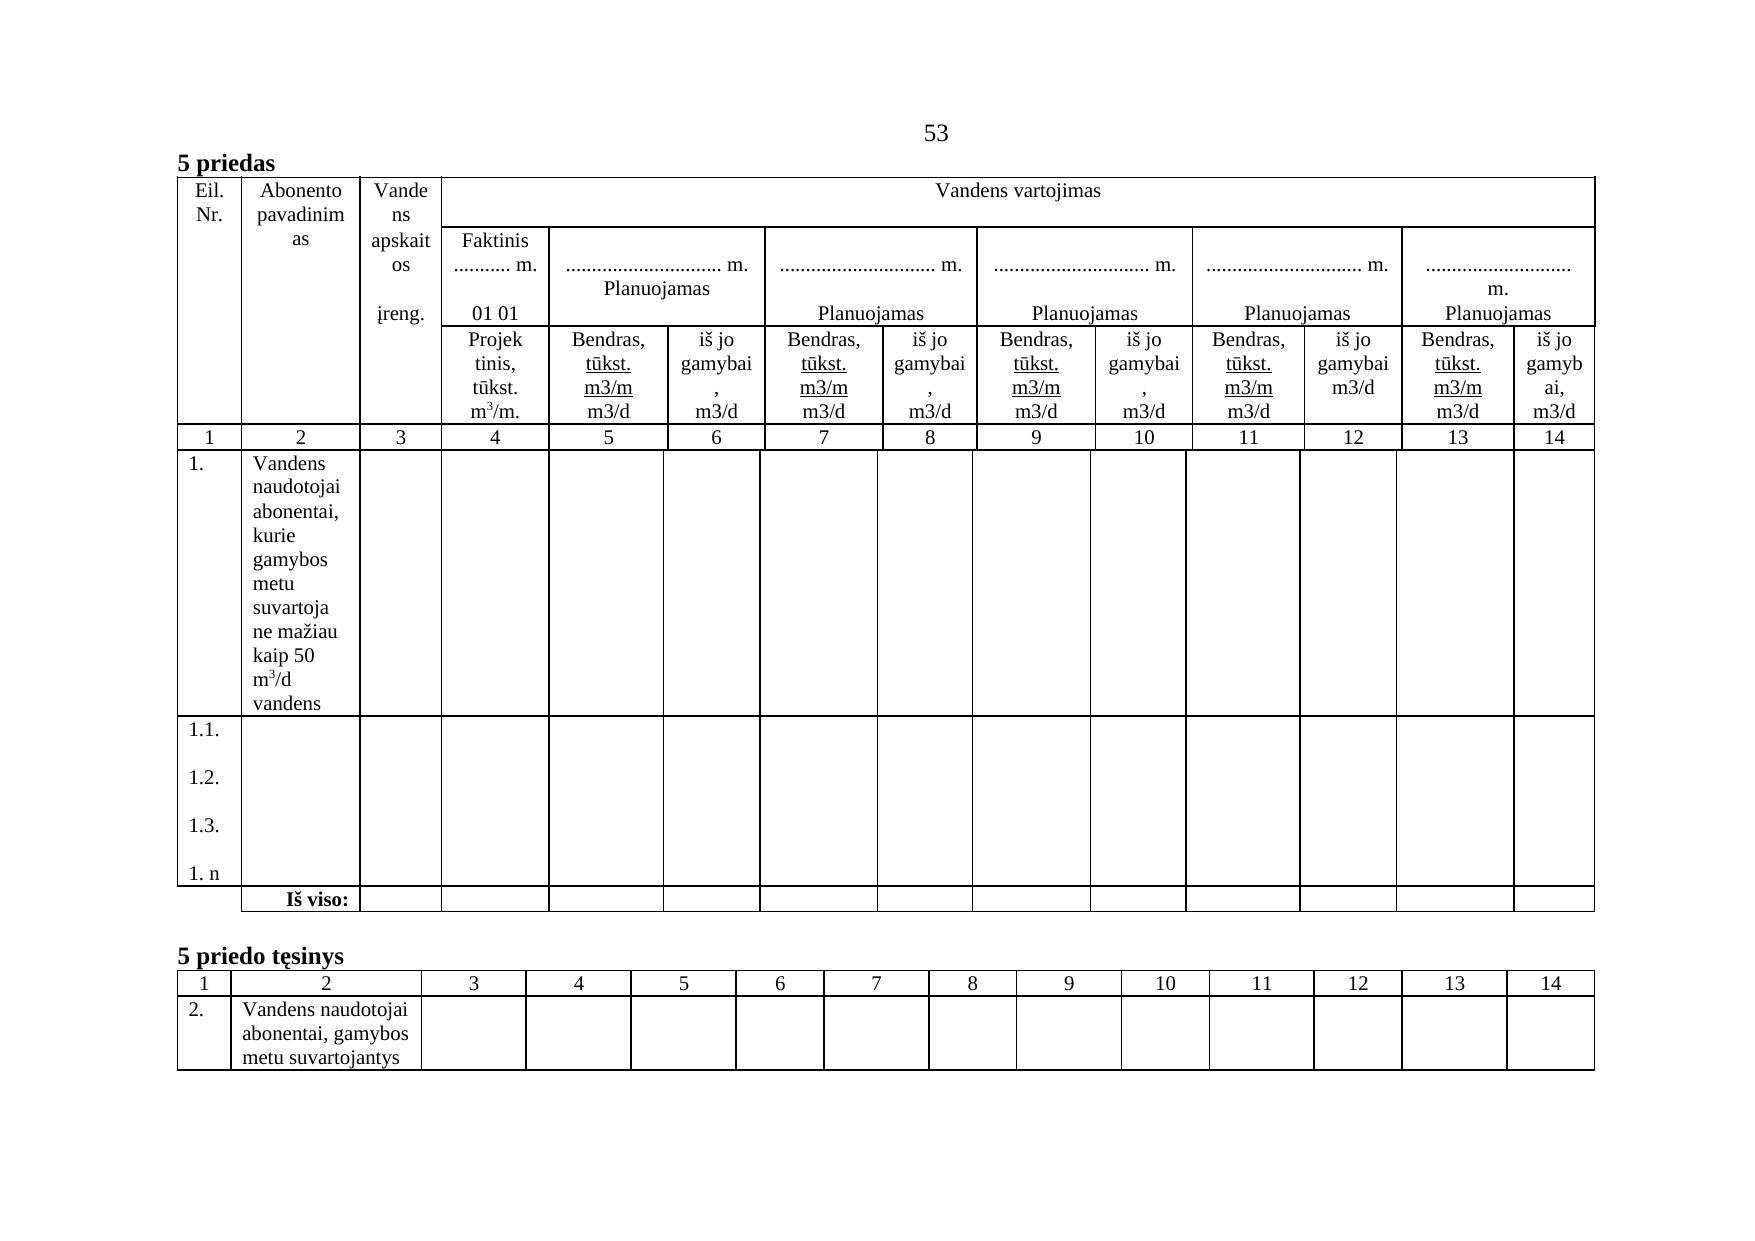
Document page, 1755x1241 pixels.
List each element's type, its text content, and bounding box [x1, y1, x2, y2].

table_cell 12 [1305, 425, 1401, 449]
table_cell 2. [178, 997, 230, 1069]
table_cell Vandens naudotojai abonentai, gamybos metu suvartojantys [232, 997, 421, 1069]
table_header 3 [422, 971, 525, 995]
table_cell 01 01 [442, 300, 548, 325]
table_cell 4 [442, 425, 548, 449]
table_header 12 [1315, 971, 1401, 995]
table_cell 9 [978, 425, 1095, 449]
table_cell [1301, 717, 1396, 885]
table_cell įreng. [361, 300, 441, 325]
table_cell Bendras, tūkst. m3/m m3/d [1403, 327, 1513, 423]
table_cell [1397, 717, 1513, 885]
table_cell [878, 887, 972, 911]
table_cell [1091, 887, 1185, 911]
table_cell [442, 717, 548, 885]
table_cell [361, 451, 441, 715]
table_cell [632, 997, 735, 1069]
table_cell 1 [178, 425, 241, 449]
table_cell iš jo gamybai, m3/d [1096, 327, 1192, 423]
table_header 14 [1508, 971, 1594, 995]
table_cell iš jo gamybai m3/d [1305, 327, 1401, 423]
table_cell [1403, 997, 1506, 1069]
table_cell [761, 887, 877, 911]
table_cell [442, 451, 548, 715]
table_cell [527, 997, 630, 1069]
table_cell [1301, 887, 1396, 911]
table_cell 6 [669, 425, 764, 449]
table_cell .............................. m. [1193, 228, 1401, 300]
table_cell [878, 451, 972, 715]
table_cell [1397, 887, 1513, 911]
table_cell Bendras, tūkst. m3/m m3/d [766, 327, 882, 423]
table_header 4 [527, 971, 630, 995]
table_header 10 [1122, 971, 1209, 995]
table_header Eil. Nr. [178, 178, 241, 325]
table_cell ............................ m. [1403, 228, 1594, 300]
table_cell [1017, 997, 1121, 1069]
table_cell [1210, 997, 1313, 1069]
table_cell iš jo gamybai, m3/d [884, 327, 976, 423]
table_cell 1. [178, 451, 241, 715]
table_cell [1515, 451, 1594, 715]
table_cell 5 [550, 425, 667, 449]
table_cell iš jo gamybai, m3/d [669, 327, 764, 423]
table_header Abonento pavadinimas [242, 178, 359, 325]
table_cell [1315, 997, 1401, 1069]
table_cell [422, 997, 525, 1069]
table_cell [1515, 887, 1594, 911]
table_cell 7 [766, 425, 882, 449]
table_cell [930, 997, 1016, 1069]
table_cell apskaitos [361, 226, 441, 300]
table_cell Projek tinis, tūkst. m3/m. [442, 327, 548, 423]
text 5 priedo tęsinys [177, 941, 1695, 970]
table_cell [1122, 997, 1209, 1069]
table_cell [242, 325, 359, 423]
table_cell Bendras, tūkst. m3/m m3/d [978, 327, 1095, 423]
table_header 2 [232, 971, 421, 995]
table_cell [1187, 717, 1299, 885]
table_cell [361, 325, 441, 423]
table_header 13 [1403, 971, 1506, 995]
table_cell 13 [1403, 425, 1513, 449]
table_cell [1187, 887, 1299, 911]
table_cell Planuojamas [978, 300, 1192, 325]
table_cell 8 [884, 425, 976, 449]
table_cell [442, 887, 548, 911]
table_cell [737, 997, 823, 1069]
table_cell [178, 325, 241, 423]
table_cell .............................. m. [766, 228, 976, 300]
table_cell 11 [1193, 425, 1304, 449]
table_cell [973, 451, 1090, 715]
table_cell Iš viso: [242, 887, 359, 911]
table_cell [550, 887, 663, 911]
table_cell 14 [1515, 425, 1594, 449]
table_cell [1397, 451, 1513, 715]
table_cell [1515, 717, 1594, 885]
table_cell [973, 717, 1090, 885]
table_cell .............................. m. [978, 228, 1192, 300]
table_cell [1091, 451, 1185, 715]
table_cell Planuojamas [1403, 300, 1594, 325]
text 5 priedas [177, 148, 1695, 176]
table_cell [825, 997, 928, 1069]
table_cell [1301, 451, 1396, 715]
table_cell [878, 717, 972, 885]
table_cell [242, 717, 359, 885]
table_cell [973, 887, 1090, 911]
table_cell 3 [361, 425, 441, 449]
table_header 7 [825, 971, 928, 995]
table_cell 2 [242, 425, 359, 449]
table_header 11 [1210, 971, 1313, 995]
table_header Vandens vartojimas [442, 178, 1594, 226]
table_cell [177, 887, 241, 911]
table_cell Bendras, tūkst. m3/m m3/d [550, 327, 667, 423]
table_cell [761, 451, 877, 715]
table_cell [550, 451, 663, 715]
table_cell [550, 717, 663, 885]
table_header 6 [737, 971, 823, 995]
table_cell Faktinis ........... m. [442, 228, 548, 300]
table_header 5 [632, 971, 735, 995]
table_cell 1.1. 1.2. 1.3. 1. n [178, 717, 241, 885]
table_cell [361, 887, 441, 911]
table_header 1 [178, 971, 230, 995]
table_cell [664, 717, 759, 885]
table_header 9 [1017, 971, 1121, 995]
table_cell 10 [1096, 425, 1192, 449]
table_cell iš jo gamybai, m3/d [1515, 327, 1594, 423]
table_cell Planuojamas [1193, 300, 1401, 325]
table_cell [361, 717, 441, 885]
table_cell Planuojamas [766, 300, 976, 325]
table_cell .............................. m. Planuojamas [550, 228, 764, 325]
table_cell [664, 887, 759, 911]
table_cell [1091, 717, 1185, 885]
table_cell [1508, 997, 1594, 1069]
table_header 8 [930, 971, 1016, 995]
table_cell Vandens naudotojai abonentai, kurie gamybos metu suvartoja ne mažiau kaip 50 m3/d vandens [242, 451, 359, 715]
table_header Vandens [361, 178, 441, 226]
table_cell [1187, 451, 1299, 715]
table_cell [664, 451, 759, 715]
table_cell [761, 717, 877, 885]
table_cell Bendras, tūkst. m3/m m3/d [1193, 327, 1304, 423]
